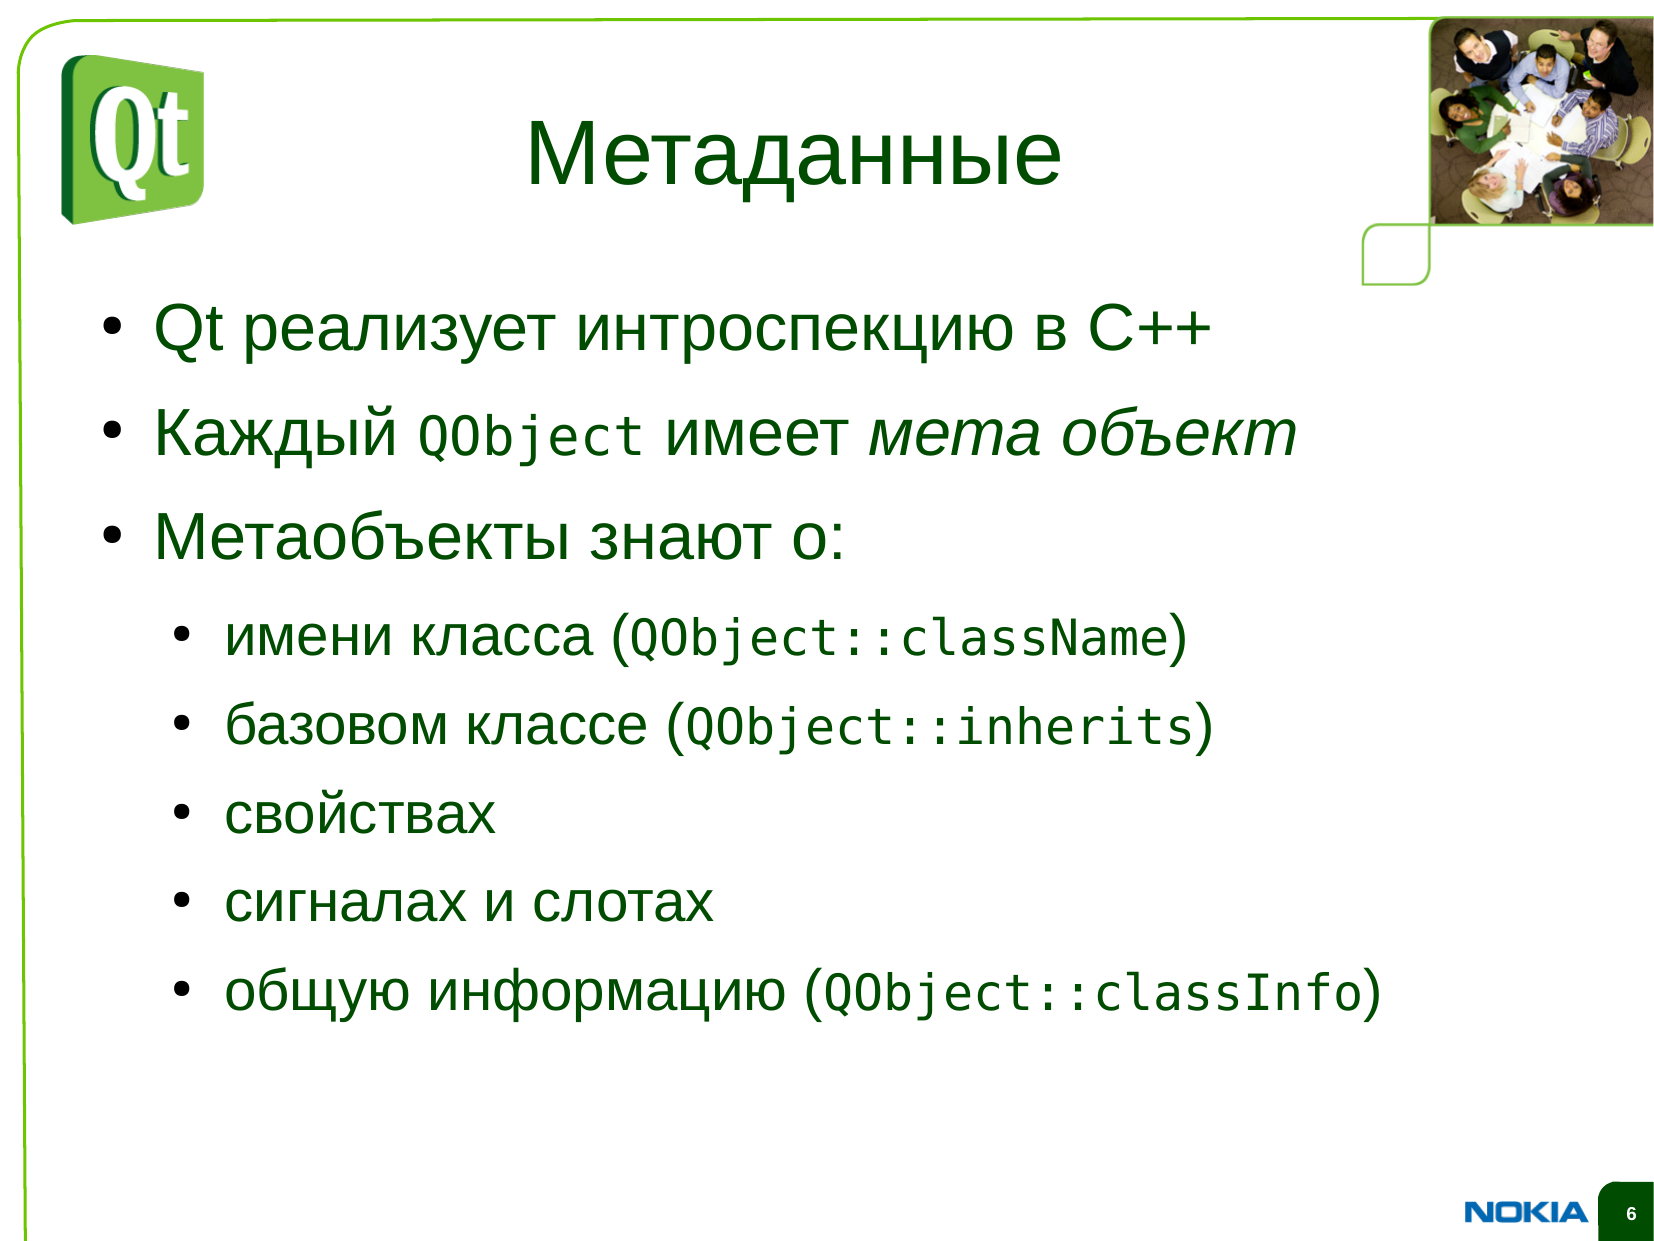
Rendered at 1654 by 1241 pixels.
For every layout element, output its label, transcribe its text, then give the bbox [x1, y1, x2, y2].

picture [1465, 1201, 1589, 1223]
list Qt реализует интроспекцию в C++ Каждый QObject имеет мета объект Метаобъекты знают о: имени класса (QObject::className) базовом классе (QObject::inherits) свойствах сигналах и слотах общую информацию (QObject::classInfo) [82, 290, 1571, 1094]
picture [61, 55, 204, 225]
title Метаданные [257, 49, 1333, 257]
picture [1338, 5, 1654, 306]
